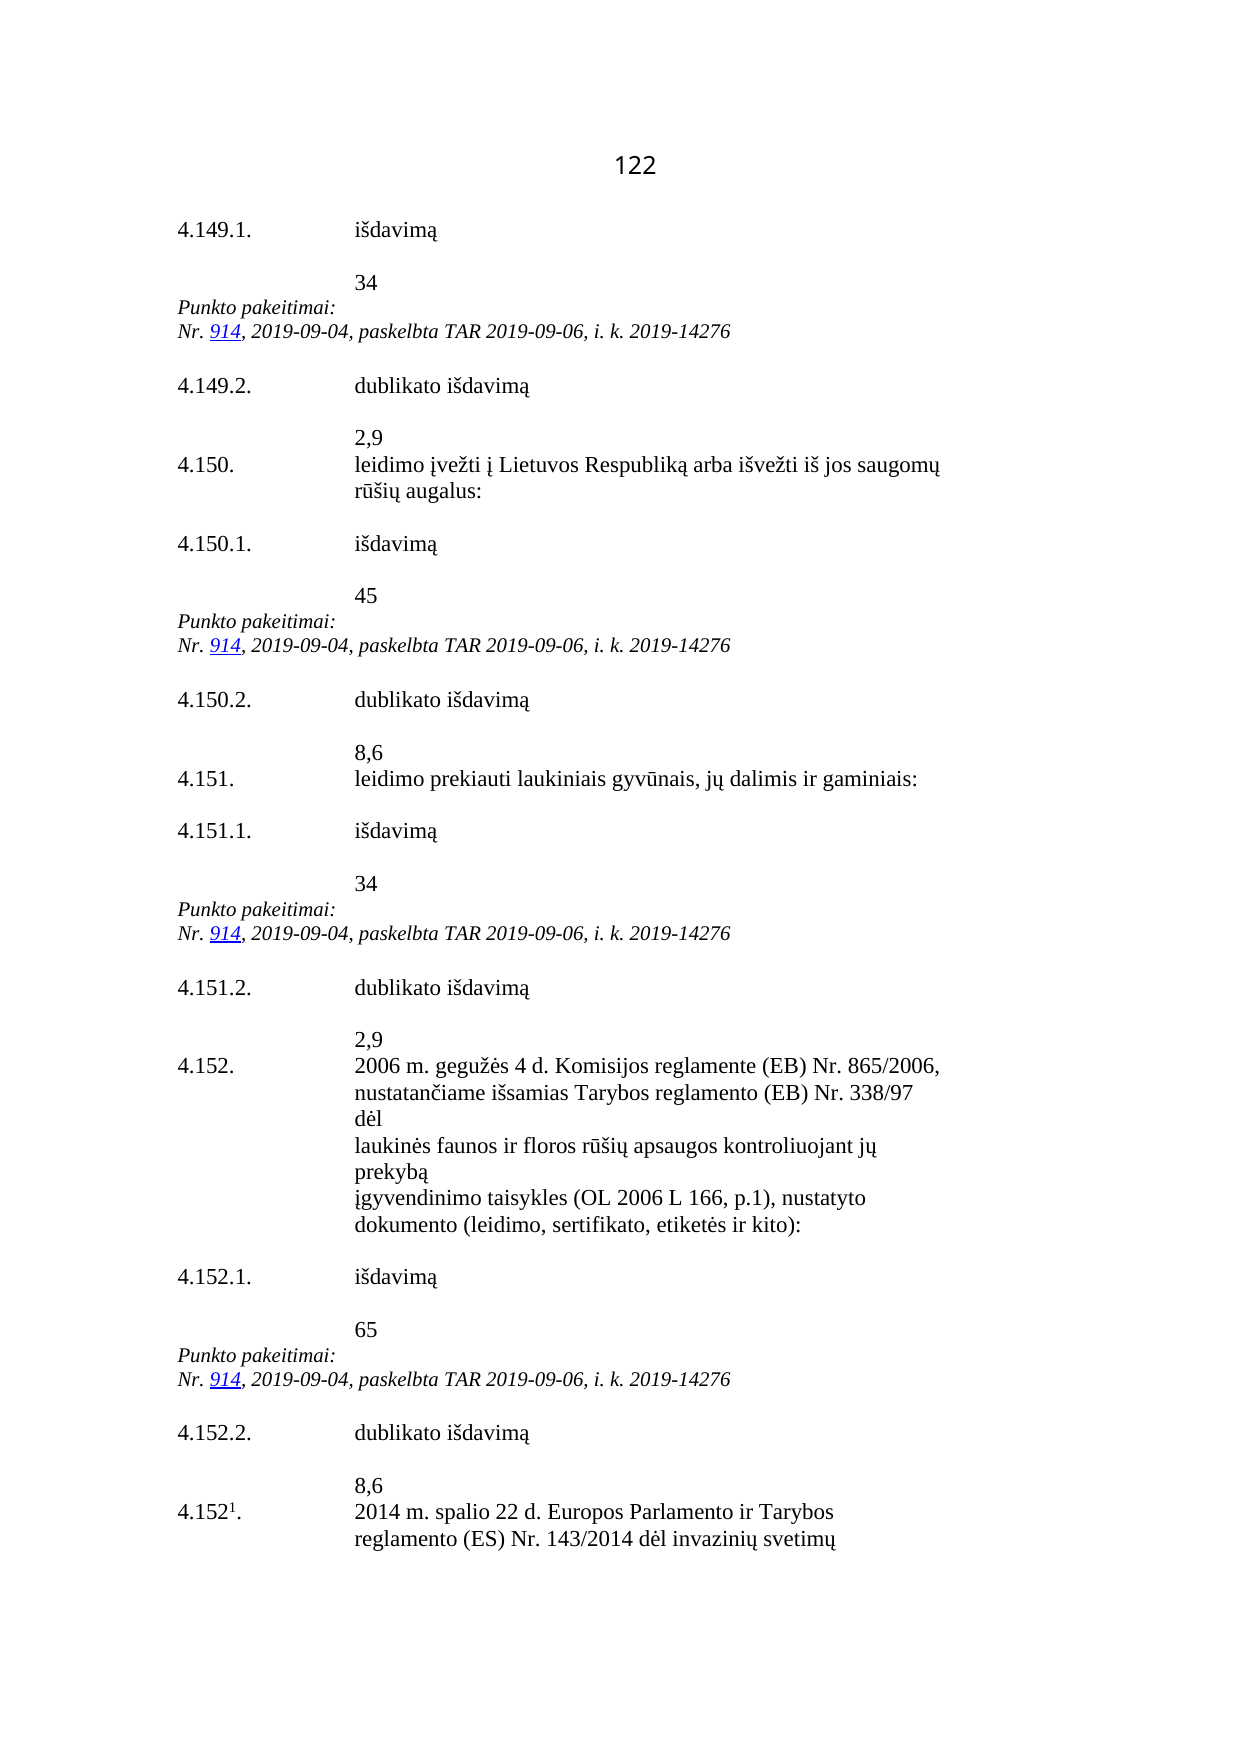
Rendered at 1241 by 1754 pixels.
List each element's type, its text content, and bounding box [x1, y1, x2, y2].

text Punkto pakeitimai: [177, 1342, 1092, 1367]
text 4.150.1. išdavimą 45 [177, 530, 945, 609]
text 4.150.2. dublikato išdavimą 8,6 [177, 686, 945, 765]
text rūšių augalus: [354, 477, 945, 530]
text Nr. 914, 2019-09-04, paskelbta TAR 2019-09-06, i. k. 2019-14276 [177, 319, 1092, 343]
text 4.1521. 2014 m. spalio 22 d. Europos Parlamento ir Tarybos [177, 1498, 886, 1525]
text 4.151.2. dublikato išdavimą 2,9 [177, 973, 945, 1053]
text 4.152. 2006 m. gegužės 4 d. Komisijos reglamente (EB) Nr. 865/2006, [177, 1053, 945, 1079]
text Nr. 914, 2019-09-04, paskelbta TAR 2019-09-06, i. k. 2019-14276 [177, 921, 1092, 945]
text Nr. 914, 2019-09-04, paskelbta TAR 2019-09-06, i. k. 2019-14276 [177, 633, 1092, 657]
text Punkto pakeitimai: [177, 295, 1092, 319]
text 4.149.1. išdavimą 34 [177, 216, 945, 295]
text 4.149.2. dublikato išdavimą 2,9 [177, 372, 945, 451]
text 4.152.2. dublikato išdavimą 8,6 [177, 1419, 945, 1498]
text laukinės faunos ir floros rūšių apsaugos kontroliuojant jų prekybą [354, 1132, 945, 1184]
text Punkto pakeitimai: [177, 897, 1092, 921]
text 4.152.1. išdavimą 65 [177, 1263, 945, 1342]
text įgyvendinimo taisykles (OL 2006 L 166, p.1), nustatyto [354, 1184, 945, 1211]
text Punkto pakeitimai: [177, 609, 1092, 633]
text reglamento (ES) Nr. 143/2014 dėl invazinių svetimų [354, 1525, 886, 1551]
text dokumento (leidimo, sertifikato, etiketės ir kito): [354, 1211, 945, 1263]
text 4.150. leidimo įvežti į Lietuvos Respubliką arba išvežti iš jos saugomų [177, 451, 945, 477]
text nustatančiame išsamias Tarybos reglamento (EB) Nr. 338/97 dėl [354, 1079, 945, 1132]
text 4.151. leidimo prekiauti laukiniais gyvūnais, jų dalimis ir gaminiais: [177, 765, 945, 818]
text 4.151.1. išdavimą 34 [177, 818, 945, 897]
text Nr. 914, 2019-09-04, paskelbta TAR 2019-09-06, i. k. 2019-14276 [177, 1367, 1092, 1391]
